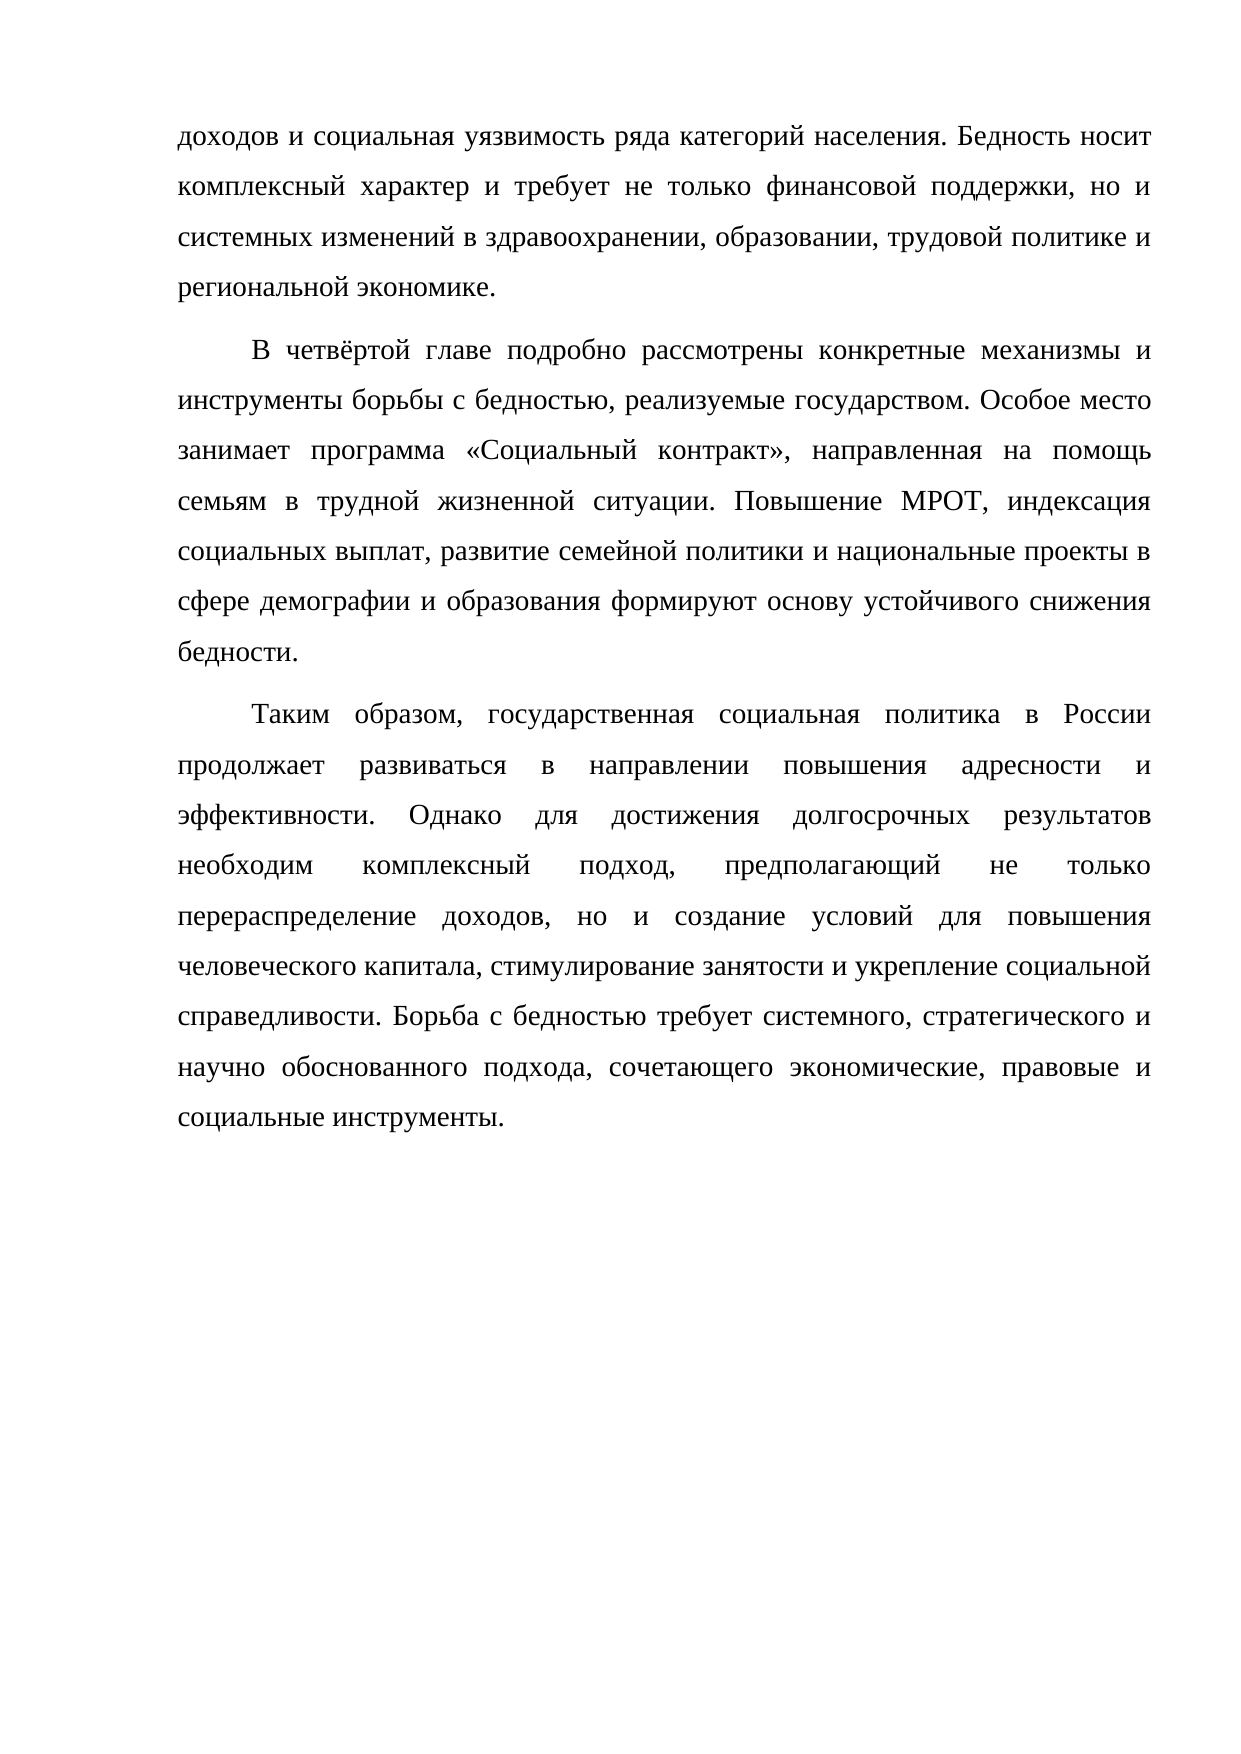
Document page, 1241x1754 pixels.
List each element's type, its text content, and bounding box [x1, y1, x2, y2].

text доходов и социальная уязвимость ряда категорий населения. Бедность носит комплексный характер и требует не только финансовой поддержки, но и системных изменений в здравоохранении, образовании, трудовой политике и региональной экономике. [177, 118, 1152, 303]
text В четвёртой главе подробно рассмотрены конкретные механизмы и инструменты борьбы с бедностью, реализуемые государством. Особое место занимает программа «Социальный контракт», направленная на помощь семьям в трудной жизненной ситуации. Повышение МРОТ, индексация социальных выплат, развитие семейной политики и национальные проекты в сфере демографии и образования формируют основу устойчивого снижения бедности. [177, 332, 1152, 667]
text Таким образом, государственная социальная политика в России продолжает развиваться в направлении повышения адресности и эффективности. Однако для достижения долгосрочных результатов необходим комплексный подход, предполагающий не только перераспределение доходов, но и создание условий для повышения человеческого капитала, стимулирование занятости и укрепление социальной справедливости. Борьба с бедностью требует системного, стратегического и научно обоснованного подхода, сочетающего экономические, правовые и социальные инструменты. [177, 697, 1152, 1133]
